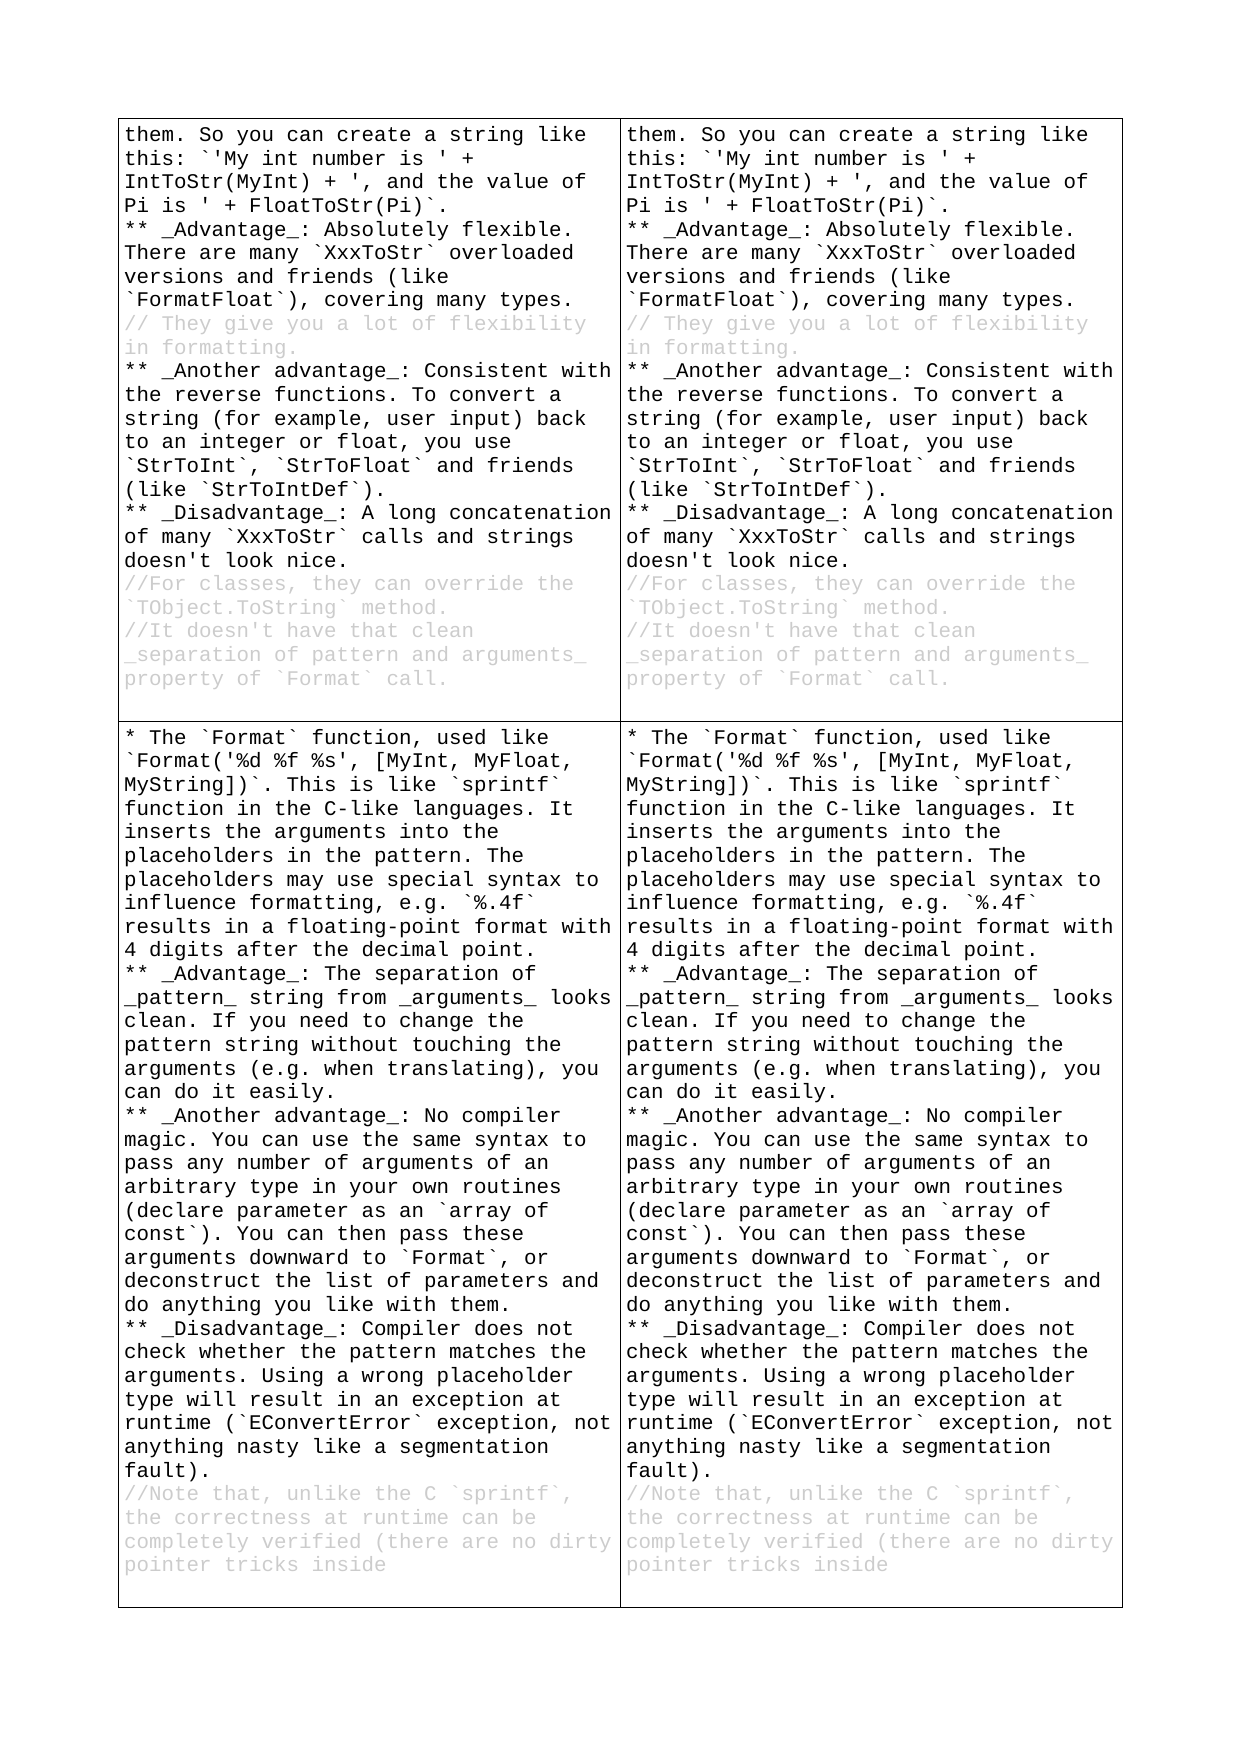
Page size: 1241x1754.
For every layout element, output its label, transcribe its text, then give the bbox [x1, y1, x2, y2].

table_cell * The `Format` function, used like `Format('%d %f %s', [MyInt, MyFloat, MyString])`. This is like `sprintf` function in the C-like languages. It inserts the arguments into the placeholders in the pattern. The placeholders may use special syntax to influence formatting, e.g. `%.4f` results in a floating-point format with 4 digits after the decimal point. ** _Advantage_: The separation of _pattern_ string from _arguments_ looks clean. If you need to change the pattern string without touching the arguments (e.g. when translating), you can do it easily. ** _Another advantage_: No compiler magic. You can use the same syntax to pass any number of arguments of an arbitrary type in your own routines (declare parameter as an `array of const`). You can then pass these arguments downward to `Format`, or deconstruct the list of parameters and do anything you like with them. ** _Disadvantage_: Compiler does not check whether the pattern matches the arguments. Using a wrong placeholder type will result in an exception at runtime (`EConvertError` exception, not anything nasty like a segmentation fault). //Note that, unlike the C `sprintf`, the correctness at runtime can be completely verified (there are no dirty pointer tricks inside [621, 722, 1122, 1607]
table_cell * The `Format` function, used like `Format('%d %f %s', [MyInt, MyFloat, MyString])`. This is like `sprintf` function in the C-like languages. It inserts the arguments into the placeholders in the pattern. The placeholders may use special syntax to influence formatting, e.g. `%.4f` results in a floating-point format with 4 digits after the decimal point. ** _Advantage_: The separation of _pattern_ string from _arguments_ looks clean. If you need to change the pattern string without touching the arguments (e.g. when translating), you can do it easily. ** _Another advantage_: No compiler magic. You can use the same syntax to pass any number of arguments of an arbitrary type in your own routines (declare parameter as an `array of const`). You can then pass these arguments downward to `Format`, or deconstruct the list of parameters and do anything you like with them. ** _Disadvantage_: Compiler does not check whether the pattern matches the arguments. Using a wrong placeholder type will result in an exception at runtime (`EConvertError` exception, not anything nasty like a segmentation fault). //Note that, unlike the C `sprintf`, the correctness at runtime can be completely verified (there are no dirty pointer tricks inside [119, 722, 620, 1607]
table_cell them. So you can create a string like this: `'My int number is ' + IntToStr(MyInt) + ', and the value of Pi is ' + FloatToStr(Pi)`. ** _Advantage_: Absolutely flexible. There are many `XxxToStr` overloaded versions and friends (like `FormatFloat`), covering many types. // They give you a lot of flexibility in formatting. ** _Another advantage_: Consistent with the reverse functions. To convert a string (for example, user input) back to an integer or float, you use `StrToInt`, `StrToFloat` and friends (like `StrToIntDef`). ** _Disadvantage_: A long concatenation of many `XxxToStr` calls and strings doesn't look nice. //For classes, they can override the `TObject.ToString` method. //It doesn't have that clean _separation of pattern and arguments_ property of `Format` call. [621, 119, 1122, 721]
table_cell them. So you can create a string like this: `'My int number is ' + IntToStr(MyInt) + ', and the value of Pi is ' + FloatToStr(Pi)`. ** _Advantage_: Absolutely flexible. There are many `XxxToStr` overloaded versions and friends (like `FormatFloat`), covering many types. // They give you a lot of flexibility in formatting. ** _Another advantage_: Consistent with the reverse functions. To convert a string (for example, user input) back to an integer or float, you use `StrToInt`, `StrToFloat` and friends (like `StrToIntDef`). ** _Disadvantage_: A long concatenation of many `XxxToStr` calls and strings doesn't look nice. //For classes, they can override the `TObject.ToString` method. //It doesn't have that clean _separation of pattern and arguments_ property of `Format` call. [119, 119, 620, 721]
